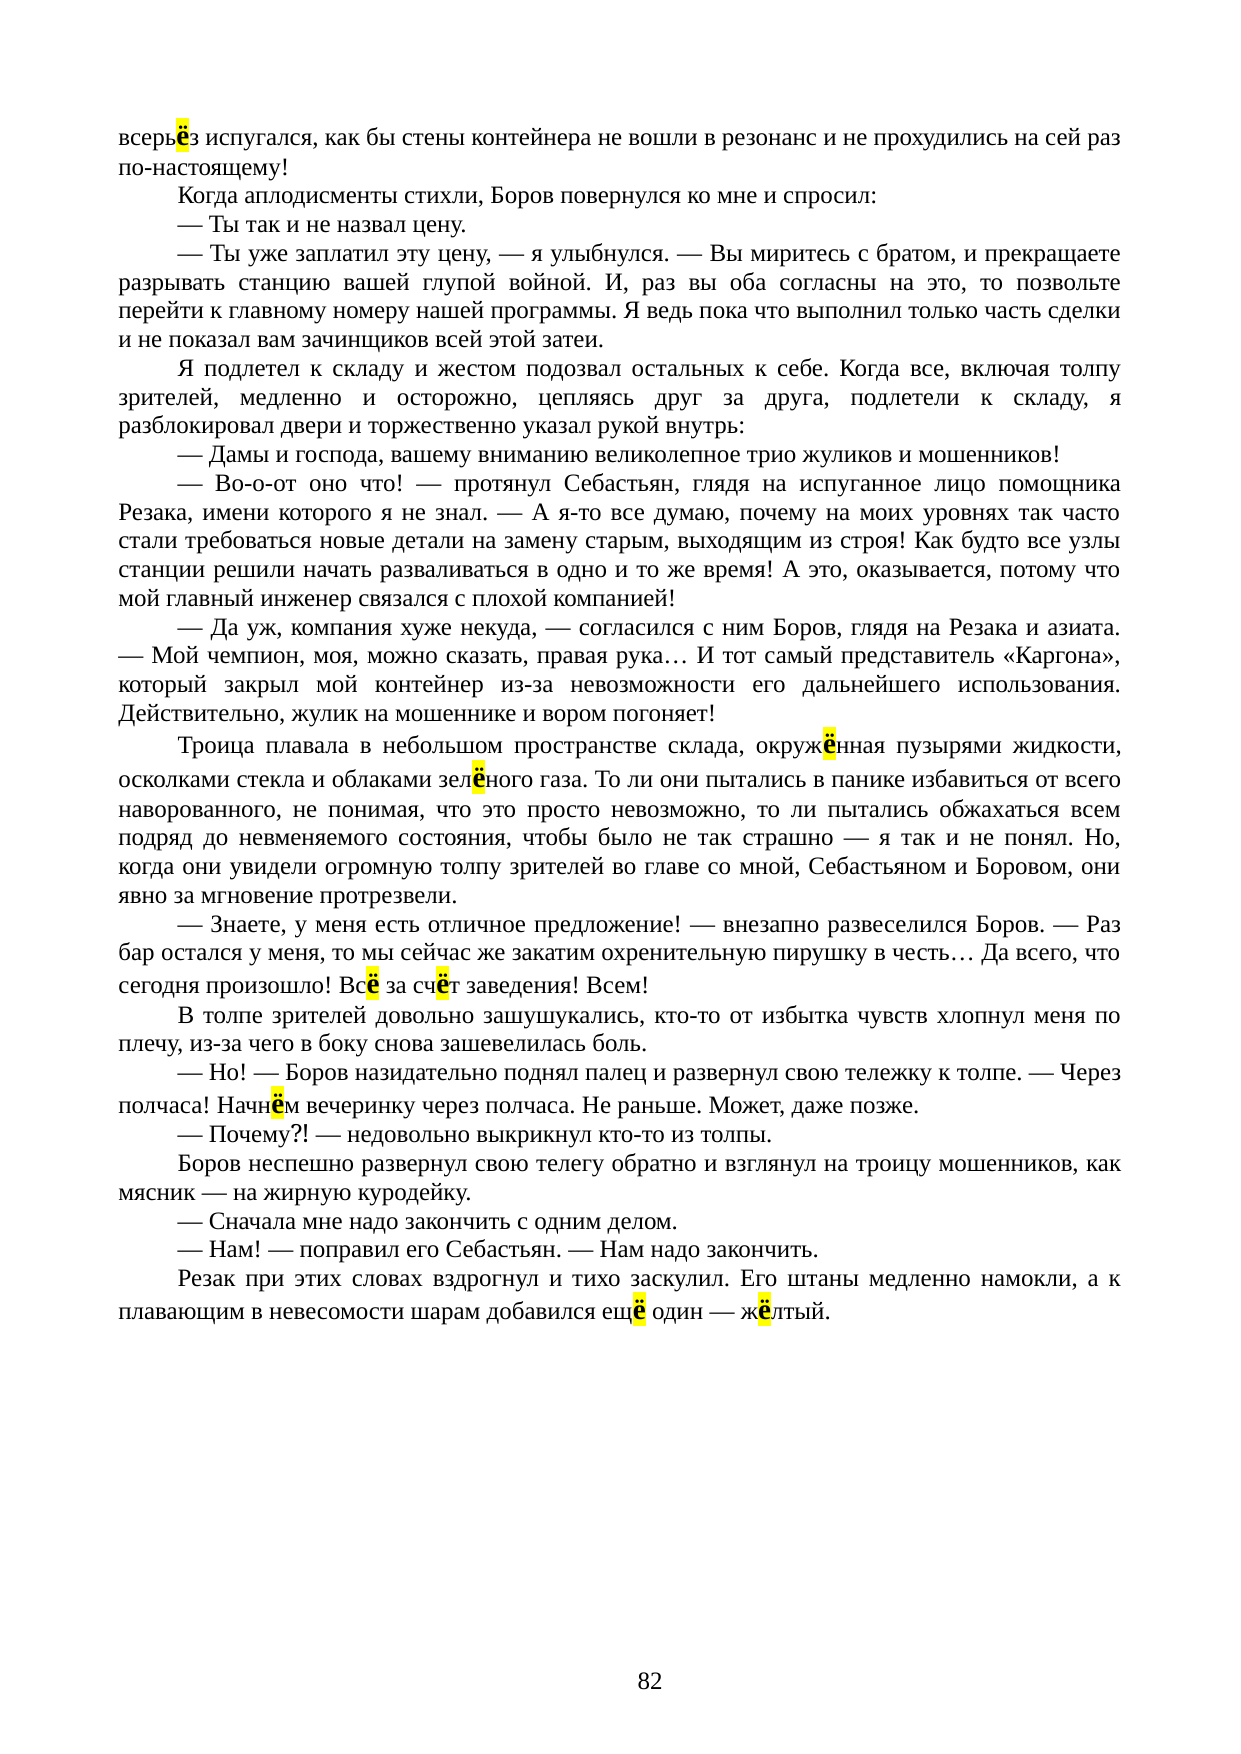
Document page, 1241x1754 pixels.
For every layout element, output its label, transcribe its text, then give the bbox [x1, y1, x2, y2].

text Троица плавала в небольшом пространстве склада, окружённая пузырями жидкости, осколками стекла и облаками зелёного газа. То ли они пытались в панике избавиться от всего наворованного, не понимая, что это просто невозможно, то ли пытались обжахаться всем подряд до невменяемого состояния, чтобы было не так страшно — я так и не понял. Но, когда они увидели огромную толпу зрителей во главе со мной, Себастьяном и Боровом, они явно за мгновение протрезвели. [118, 727, 1122, 909]
text Боров неспешно развернул свою телегу обратно и взглянул на троицу мошенников, как мясник — на жирную куродейку. [118, 1148, 1122, 1206]
text — Да уж, компания хуже некуда, — согласился с ним Боров, глядя на Резака и азиата. — Мой чемпион, моя, можно сказать, правая рука… И тот самый представитель «Каргона», который закрыл мой контейнер из-за невозможности его дальнейшего использования. Действительно, жулик на мошеннике и вором погоняет! [118, 612, 1122, 727]
text всерьёз испугался, как бы стены контейнера не вошли в резонанс и не прохудились на сей раз по-настоящему! [118, 118, 1122, 180]
text Когда аплодисменты стихли, Боров повернулся ко мне и спросил: [118, 180, 1122, 209]
text — Дамы и господа, вашему вниманию великолепное трио жуликов и мошенников! [118, 439, 1122, 468]
text — Ты так и не назвал цену. [118, 209, 1122, 238]
text — Сначала мне надо закончить с одним делом. [118, 1206, 1122, 1234]
text — Нам! — поправил его Себастьян. — Нам надо закончить. [118, 1234, 1122, 1263]
text В толпе зрителей довольно зашушукались, кто-то от избытка чувств хлопнул меня по плечу, из-за чего в боку снова зашевелилась боль. [118, 1000, 1122, 1057]
text — Во-о-от оно что! — протянул Себастьян, глядя на испуганное лицо помощника Резака, имени которого я не знал. — А я-то все думаю, почему на моих уровнях так часто стали требоваться новые детали на замену старым, выходящим из строя! Как будто все узлы станции решили начать разваливаться в одно и то же время! А это, оказывается, потому что мой главный инженер связался с плохой компанией! [118, 468, 1122, 612]
text — Знаете, у меня есть отличное предложение! — внезапно развеселился Боров. — Раз бар остался у меня, то мы сейчас же закатим охренительную пирушку в честь… Да всего, что сегодня произошло! Всё за счёт заведения! Всем! [118, 909, 1122, 1000]
text — Почему⁈ — недовольно выкрикнул кто-то из толпы. [118, 1119, 1122, 1148]
text — Но! — Боров назидательно поднял палец и развернул свою тележку к толпе. — Через полчаса! Начнём вечеринку через полчаса. Не раньше. Может, даже позже. [118, 1057, 1122, 1119]
text — Ты уже заплатил эту цену, — я улыбнулся. — Вы миритесь с братом, и прекращаете разрывать станцию вашей глупой войной. И, раз вы оба согласны на это, то позвольте перейти к главному номеру нашей программы. Я ведь пока что выполнил только часть сделки и не показал вам зачинщиков всей этой затеи. [118, 238, 1122, 353]
text Я подлетел к складу и жестом подозвал остальных к себе. Когда все, включая толпу зрителей, медленно и осторожно, цепляясь друг за друга, подлетели к складу, я разблокировал двери и торжественно указал рукой внутрь: [118, 353, 1122, 439]
text Резак при этих словах вздрогнул и тихо заскулил. Его штаны медленно намокли, а к плавающим в невесомости шарам добавился ещё один — жёлтый. [118, 1263, 1122, 1326]
